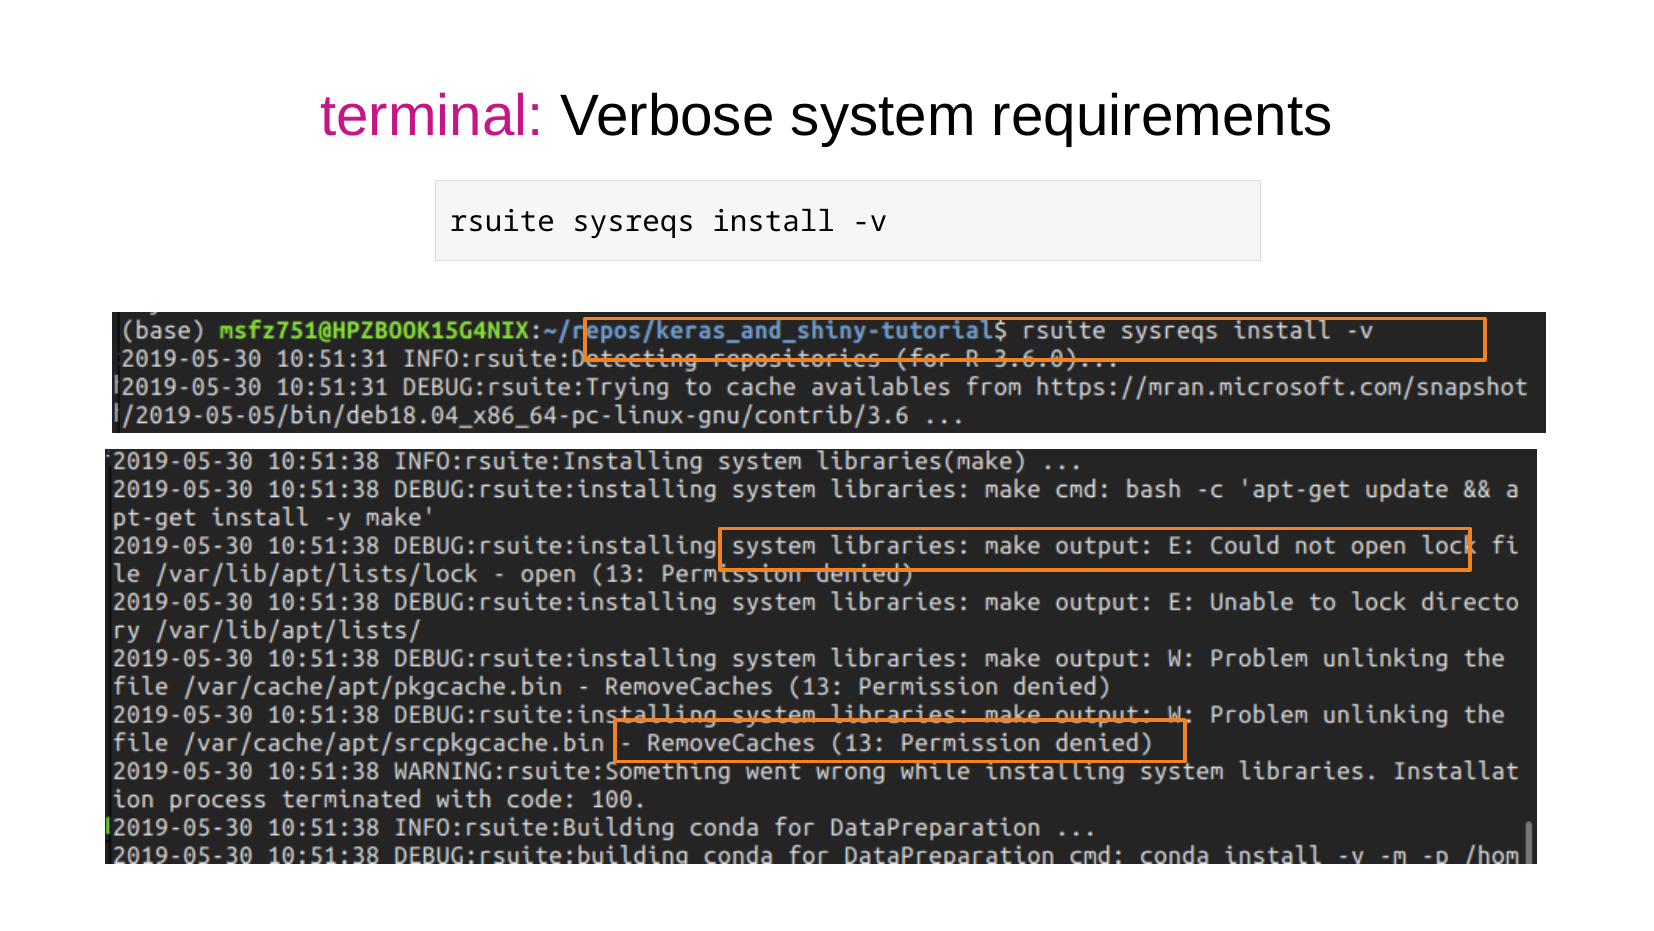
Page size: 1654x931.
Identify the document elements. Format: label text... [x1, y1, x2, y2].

title terminal: Verbose system requirements [82, 37, 1571, 193]
picture [105, 449, 1537, 864]
picture [112, 312, 1546, 433]
text_box rsuite sysreqs install -v [435, 180, 1261, 261]
